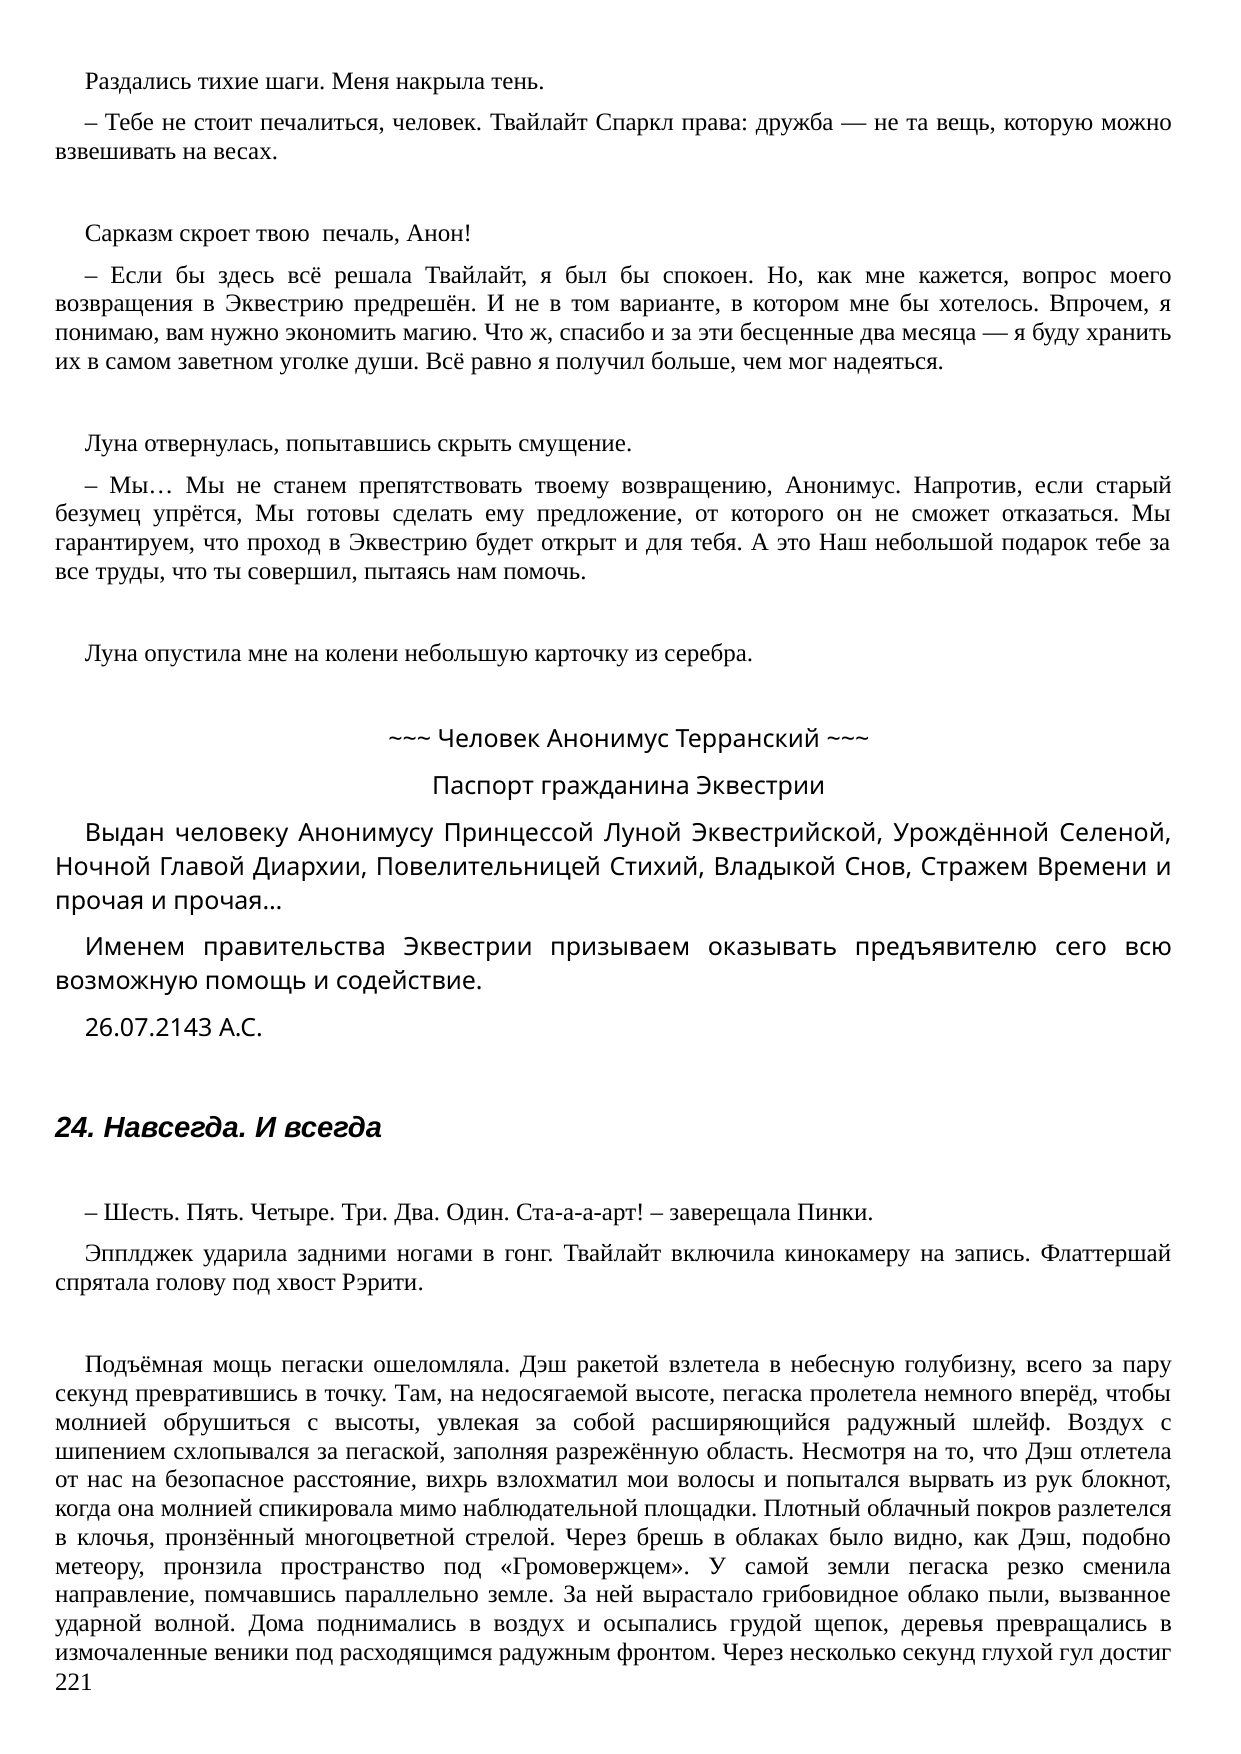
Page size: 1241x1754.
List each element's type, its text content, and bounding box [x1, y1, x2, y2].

text Сарказм скроет твою печаль, Анон! [55, 218, 1173, 247]
text Луна отвернулась, попытавшись скрыть смущение. [55, 428, 1173, 457]
text – Если бы здесь всё решала Твайлайт, я был бы спокоен. Но, как мне кажется, вопрос моего возвращения в Эквестрию предрешён. И не в том варианте, в котором мне бы хотелось. Впрочем, я понимаю, вам нужно экономить магию. Что ж, спасибо и за эти бесценные два месяца — я буду хранить их в самом заветном уголке души. Всё равно я получил больше, чем мог надеяться. [55, 260, 1173, 375]
text Раздались тихие шаги. Меня накрыла тень. [55, 66, 1173, 95]
text Подъёмная мощь пегаски ошеломляла. Дэш ракетой взлетела в небесную голубизну, всего за пару секунд превратившись в точку. Там, на недосягаемой высоте, пегаска пролетела немного вперёд, чтобы молнией обрушиться с высоты, увлекая за собой расширяющийся радужный шлейф. Воздух с шипением схлопывался за пегаской, заполняя разрежённую область. Несмотря на то, что Дэш отлетела от нас на безопасное расстояние, вихрь взлохматил мои волосы и попытался вырвать из рук блокнот, когда она молнией спикировала мимо наблюдательной площадки. Плотный облачный покров разлетелся в клочья, пронзённый многоцветной стрелой. Через брешь в облаках было видно, как Дэш, подобно метеору, пронзила пространство под «Громовержцем». У самой земли пегаска резко сменила направление, помчавшись параллельно земле. За ней вырастало грибовидное облако пыли, вызванное ударной волной. Дома поднимались в воздух и осыпались грудой щепок, деревья превращались в измочаленные веники под расходящимся радужным фронтом. Через несколько секунд глухой гул достиг [55, 1349, 1173, 1666]
text – Мы… Мы не станем препятствовать твоему возвращению, Анонимус. Напротив, если старый безумец упрётся, Мы готовы сделать ему предложение, от которого он не сможет отказаться. Мы гарантируем, что проход в Эквестрию будет открыт и для тебя. А это Наш небольшой подарок тебе за все труды, что ты совершил, пытаясь нам помочь. [55, 470, 1173, 585]
text Паспорт гражданина Эквестрии [55, 768, 1173, 802]
text Эпплджек ударила задними ногами в гонг. Твайлайт включила кинокамеру на запись. Флаттершай спрятала голову под хвост Рэрити. [55, 1238, 1173, 1296]
text Луна опустила мне на колени небольшую карточку из серебра. [55, 638, 1173, 667]
text – Тебе не стоит печалиться, человек. Твайлайт Спаркл права: дружба — не та вещь, которую можно взвешивать на весах. [55, 107, 1173, 165]
text Выдан человеку Анонимусу Принцессой Луной Эквестрийской, Урождённой Селеной, Ночной Главой Диархии, Повелительницей Стихий, Владыкой Снов, Стражем Времени и прочая и прочая… [55, 814, 1173, 916]
text ~~~ Человек Анонимус Терранский ~~~ [55, 721, 1173, 755]
text 26.07.2143 А.С. [55, 1009, 1173, 1043]
text Именем правительства Эквестрии призываем оказывать предъявителю сего всю возможную помощь и содействие. [55, 929, 1173, 997]
subtitle 24. Навсегда. И всегда [55, 1110, 1173, 1143]
text – Шесть. Пять. Четыре. Три. Два. Один. Ста-а-а-арт! – заверещала Пинки. [55, 1197, 1173, 1226]
